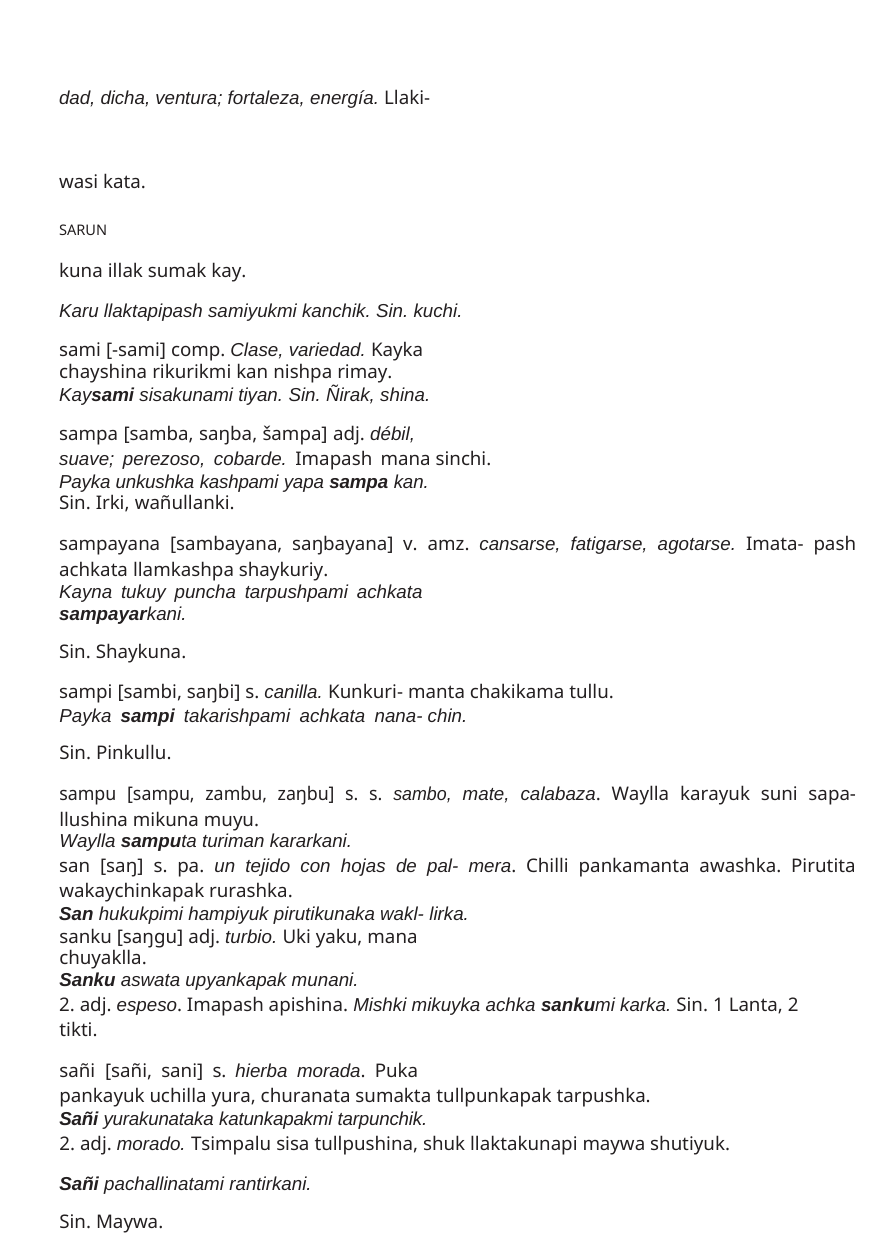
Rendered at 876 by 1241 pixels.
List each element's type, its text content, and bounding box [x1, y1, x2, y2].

text suave; perezoso, cobarde. Imapash mana sinchi. [59, 445, 856, 471]
text sampayana [sambayana, saŋbayana] v. amz. cansarse, fatigarse, agotarse. Imata- pash achkata llamkashpa shaykuriy. [59, 530, 856, 581]
text sampi [sambi, saŋbi] s. canilla. Kunkuri- manta chakikama tullu. [59, 679, 856, 704]
text sañi [sañi, sani] s. hierba morada. Puka [59, 1059, 856, 1082]
text sami [-sami] comp. Clase, variedad. Kayka [59, 338, 856, 362]
text Kaysami sisakunami tiyan. Sin. Ñirak, shina. [59, 384, 716, 405]
text Waylla samputa turiman kararkani. [59, 831, 856, 852]
text Karu llaktapipash samiyukmi kanchik. Sin. kuchi. [59, 300, 803, 322]
text Payka sampi takarishpami achkata nana- chin. [59, 704, 856, 726]
text pankayuk uchilla yura, churanata sumakta tullpunkapak tarpushka. [59, 1082, 856, 1108]
text chuyaklla. [59, 948, 856, 969]
text sampu [sampu, zambu, zaŋbu] s. s. sambo, mate, calabaza. Waylla karayuk suni sapa- llushina mikuna muyu. [59, 780, 856, 831]
text 2. adj. espeso. Imapash apishina. Mishki mikuyka achka sankumi karka. Sin. 1 Lanta, 2 tikti. [59, 991, 810, 1042]
text Sin. Irki, wañullanki. [59, 493, 856, 514]
text wasi kata. [59, 168, 856, 194]
text Sin. Maywa. [59, 1212, 856, 1232]
text sampayarkani. [59, 603, 856, 625]
text Payka unkushka kashpami yapa sampa kan. [59, 471, 856, 492]
text Sañi pachallinatami rantirkani. [59, 1173, 856, 1194]
text dad, dicha, ventura; fortaleza, energía. Llaki- [59, 84, 856, 109]
text Sanku aswata upyankapak munani. [59, 969, 856, 991]
text Sin. Pinkullu. [59, 743, 856, 764]
text chayshina rikurikmi kan nishpa rimay. [59, 362, 856, 383]
text sampa [samba, saŋba, šampa] adj. débil, [59, 422, 856, 445]
text san [saŋ] s. pa. un tejido con hojas de pal- mera. Chilli pankamanta awashka. Pirutita wakaychinkapak rurashka. [59, 852, 856, 903]
text San hukukpimi hampiyuk pirutikunaka wakl- lirka. [59, 903, 857, 924]
text Kayna tukuy puncha tarpushpami achkata [59, 581, 856, 603]
text kuna illak sumak kay. [59, 257, 856, 282]
text 2. adj. morado. Tsimpalu sisa tullpushina, shuk llaktakunapi maywa shutiyuk. [59, 1130, 856, 1156]
text Sañi yurakunataka katunkapakmi tarpunchik. [59, 1108, 856, 1130]
text Sin. Shaykuna. [59, 642, 856, 663]
text sanku [saŋgu] adj. turbio. Uki yaku, mana [59, 925, 856, 948]
text SARUN [59, 219, 856, 239]
